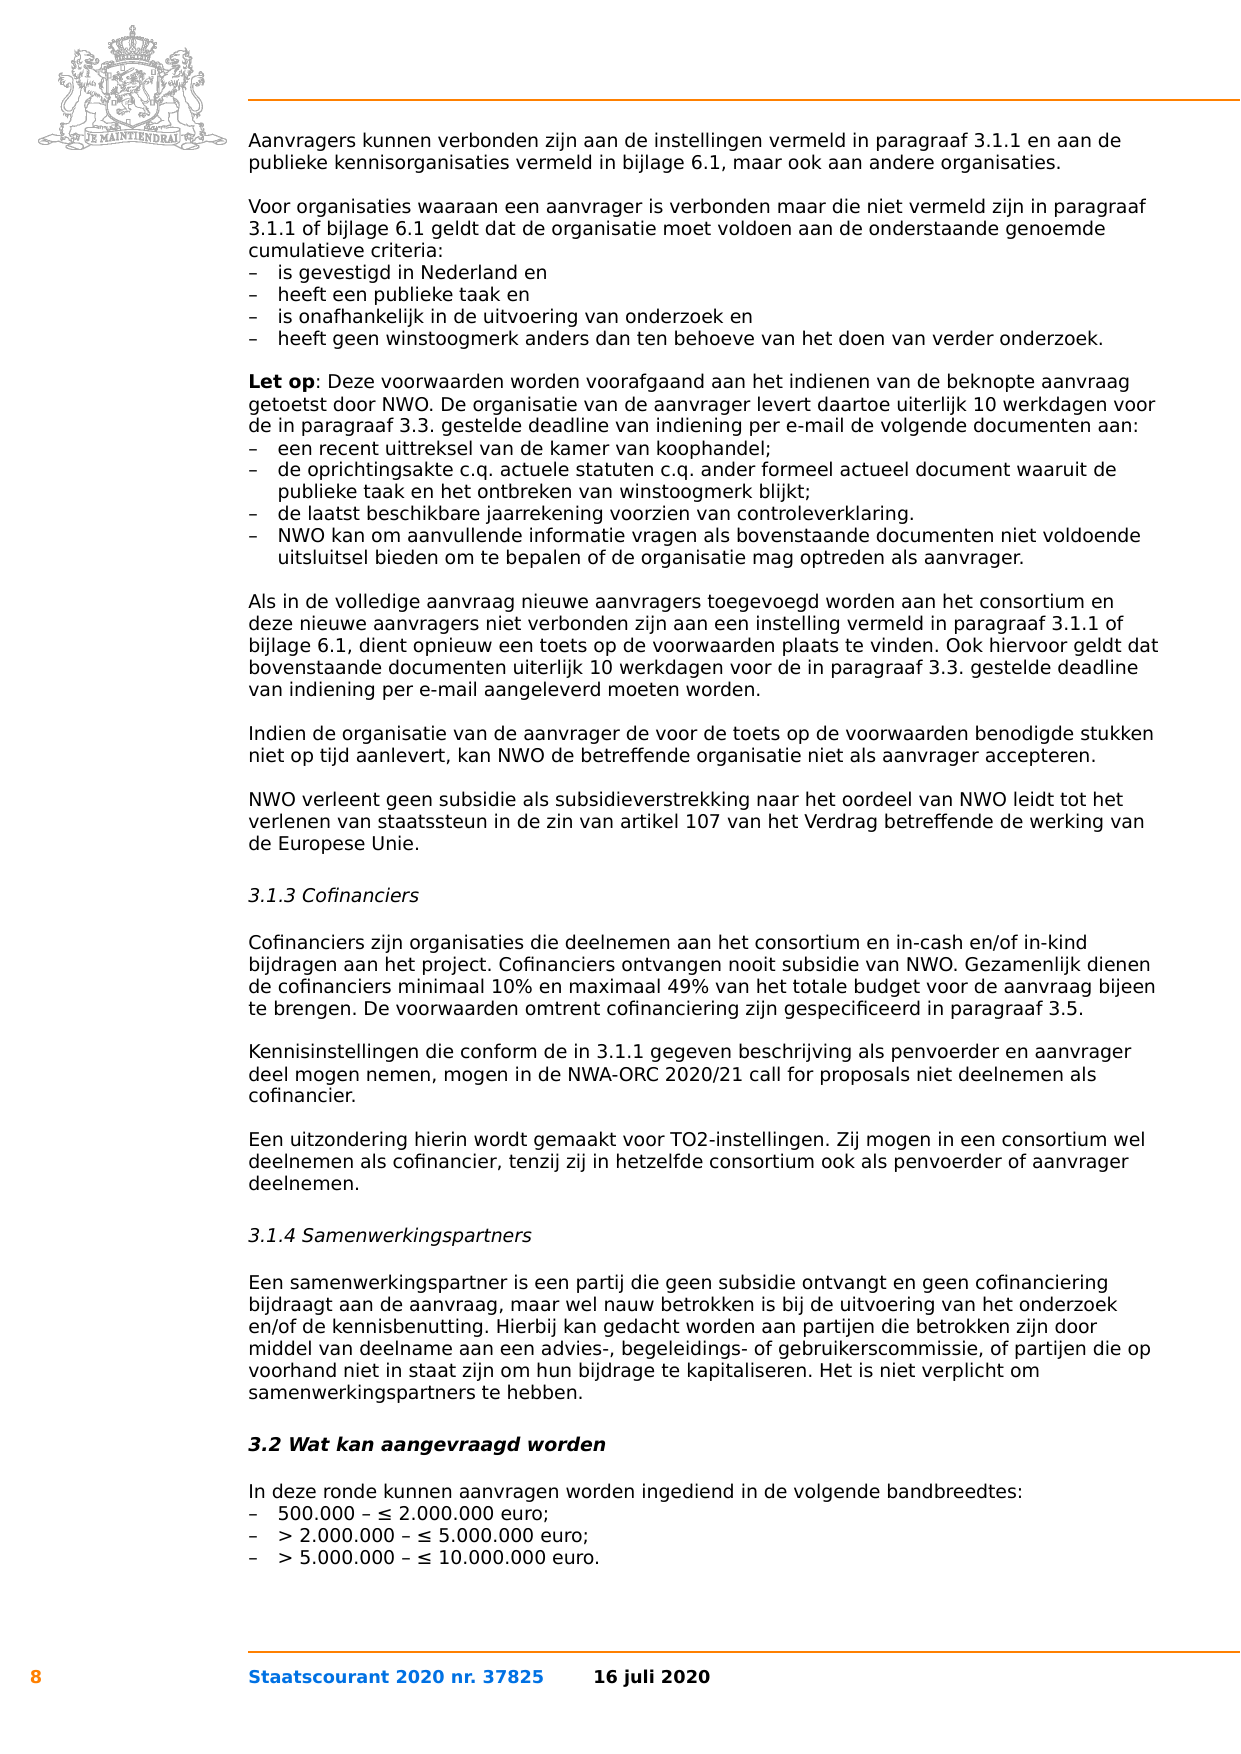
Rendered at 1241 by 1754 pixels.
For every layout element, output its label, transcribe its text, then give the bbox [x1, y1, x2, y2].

subtitle 3.1.3 Cofinanciers [248, 885, 1163, 907]
text – de oprichtingsakte c.q. actuele statuten c.q. ander formeel actueel document waaruit de publieke taak en het ontbreken van winstoogmerk blijkt; [248, 459, 1163, 503]
text – is gevestigd in Nederland en [248, 262, 1163, 284]
picture [38, 25, 227, 150]
text Aanvragers kunnen verbonden zijn aan de instellingen vermeld in paragraaf 3.1.1 en aan de publieke kennisorganisaties vermeld in bijlage 6.1, maar ook aan andere organisaties. [248, 130, 1163, 174]
subtitle 3.1.4 Samenwerkingspartners [248, 1225, 1163, 1247]
text – is onafhankelijk in de uitvoering van onderzoek en [248, 306, 1163, 328]
text In deze ronde kunnen aanvragen worden ingediend in de volgende bandbreedtes: [248, 1481, 1163, 1503]
text Voor organisaties waaraan een aanvrager is verbonden maar die niet vermeld zijn in paragraaf 3.1.1 of bijlage 6.1 geldt dat de organisatie moet voldoen aan de onderstaande genoemde cumulatieve criteria: [248, 196, 1163, 262]
text NWO verleent geen subsidie als subsidieverstrekking naar het oordeel van NWO leidt tot het verlenen van staatssteun in de zin van artikel 107 van het Verdrag betreffende de werking van de Europese Unie. [248, 789, 1163, 855]
text Let op: Deze voorwaarden worden voorafgaand aan het indienen van de beknopte aanvraag getoetst door NWO. De organisatie van de aanvrager levert daartoe uiterlijk 10 werkdagen voor de in paragraaf 3.3. gestelde deadline van indiening per e-mail de volgende documenten aan: [248, 371, 1163, 437]
text Kennisinstellingen die conform de in 3.1.1 gegeven beschrijving als penvoerder en aanvrager deel mogen nemen, mogen in de NWA-ORC 2020/21 call for proposals niet deelnemen als cofinancier. [248, 1041, 1163, 1107]
text – heeft een publieke taak en [248, 284, 1163, 306]
text – > 5.000.000 – ≤ 10.000.000 euro. [248, 1547, 1163, 1569]
text – NWO kan om aanvullende informatie vragen als bovenstaande documenten niet voldoende uitsluitsel bieden om te bepalen of de organisatie mag optreden als aanvrager. [248, 525, 1163, 569]
text Een uitzondering hierin wordt gemaakt voor TO2-instellingen. Zij mogen in een consortium wel deelnemen als cofinancier, tenzij zij in hetzelfde consortium ook als penvoerder of aanvrager deelnemen. [248, 1129, 1163, 1195]
text – heeft geen winstoogmerk anders dan ten behoeve van het doen van verder onderzoek. [248, 328, 1163, 349]
text Indien de organisatie van de aanvrager de voor de toets op de voorwaarden benodigde stukken niet op tijd aanlevert, kan NWO de betreffende organisatie niet als aanvrager accepteren. [248, 723, 1163, 767]
text – een recent uittreksel van de kamer van koophandel; [248, 437, 1163, 459]
text – > 2.000.000 – ≤ 5.000.000 euro; [248, 1525, 1163, 1547]
text Cofinanciers zijn organisaties die deelnemen aan het consortium en in-cash en/of in-kind bijdragen aan het project. Cofinanciers ontvangen nooit subsidie van NWO. Gezamenlijk dienen de cofinanciers minimaal 10% en maximaal 49% van het totale budget voor de aanvraag bijeen te brengen. De voorwaarden omtrent cofinanciering zijn gespecificeerd in paragraaf 3.5. [248, 932, 1163, 1019]
text Als in de volledige aanvraag nieuwe aanvragers toegevoegd worden aan het consortium en deze nieuwe aanvragers niet verbonden zijn aan een instelling vermeld in paragraaf 3.1.1 of bijlage 6.1, dient opnieuw een toets op de voorwaarden plaats te vinden. Ook hiervoor geldt dat bovenstaande documenten uiterlijk 10 werkdagen voor de in paragraaf 3.3. gestelde deadline van indiening per e-mail aangeleverd moeten worden. [248, 591, 1163, 701]
text Een samenwerkingspartner is een partij die geen subsidie ontvangt en geen cofinanciering bijdraagt aan de aanvraag, maar wel nauw betrokken is bij de uitvoering van het onderzoek en/of de kennisbenutting. Hierbij kan gedacht worden aan partijen die betrokken zijn door middel van deelname aan een advies-, begeleidings- of gebruikerscommissie, of partijen die op voorhand niet in staat zijn om hun bijdrage te kapitaliseren. Het is niet verplicht om samenwerkingspartners te hebben. [248, 1272, 1163, 1404]
text – 500.000 – ≤ 2.000.000 euro; [248, 1503, 1163, 1525]
text – de laatst beschikbare jaarrekening voorzien van controleverklaring. [248, 503, 1163, 525]
subtitle 3.2 Wat kan aangevraagd worden [248, 1434, 1163, 1456]
